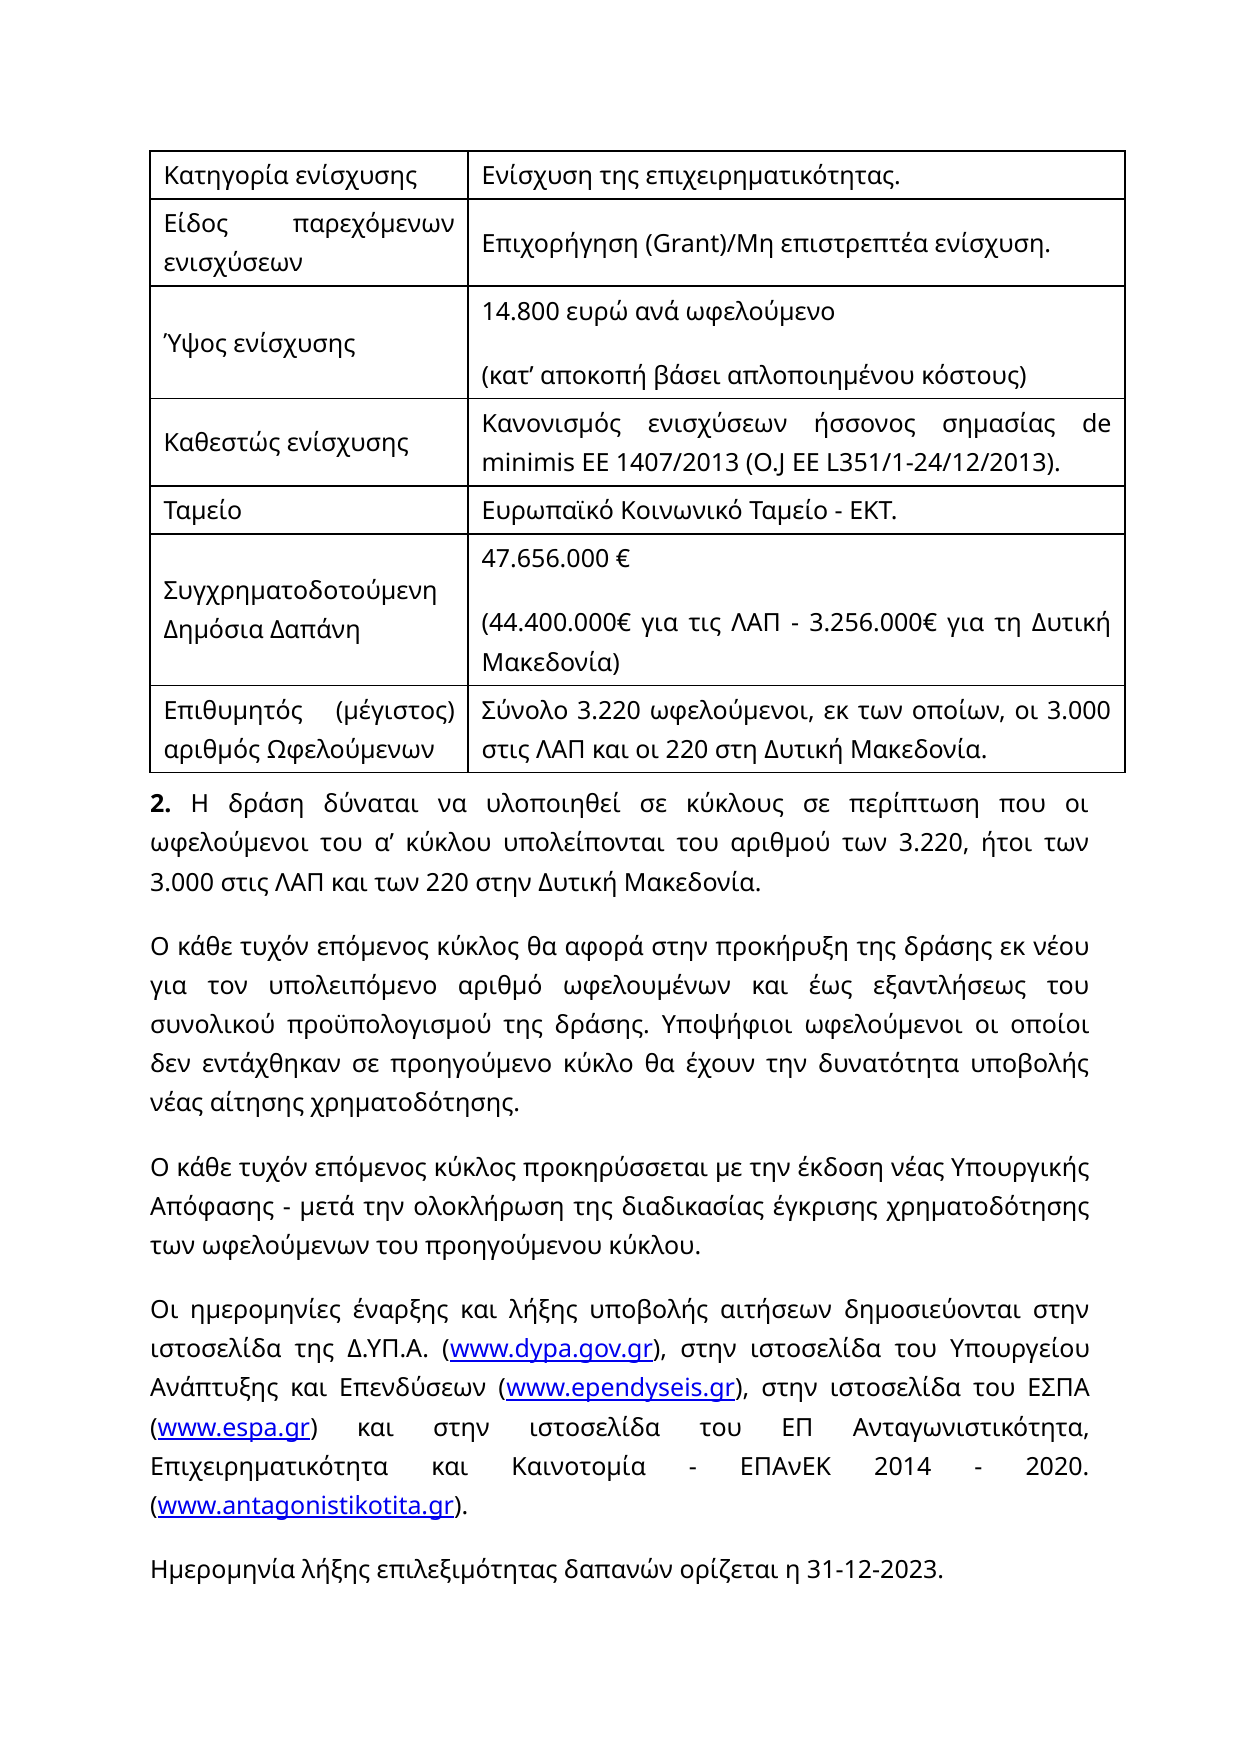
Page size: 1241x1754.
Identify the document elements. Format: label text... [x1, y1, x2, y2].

table_cell Κανονισμός ενισχύσεων ήσσονος σημασίας de minimis ΕΕ 1407/2013 (O.J EE L351/1-24/12/2013). [469, 399, 1124, 485]
table_cell Επιθυμητός (μέγιστος) αριθμός Ωφελούμενων [151, 686, 467, 772]
table_cell Ταμείο [151, 487, 467, 533]
text Ο κάθε τυχόν επόμενος κύκλος θα αφορά στην προκήρυξη της δράσης εκ νέου για τον υπολειπόμενο αριθμό ωφελουμένων και έως εξαντλήσεως του συνολικού προϋπολογισμού της δράσης. Υποψήφιοι ωφελούμενοι οι οποίοι δεν εντάχθηκαν σε προηγούμενο κύκλο θα έχουν την δυνατότητα υποβολής νέας αίτησης χρηματοδότησης. [150, 928, 1090, 1119]
table_cell Συγχρηματοδοτούμενη Δημόσια Δαπάνη [151, 535, 467, 684]
text Ο κάθε τυχόν επόμενος κύκλος προκηρύσσεται με την έκδοση νέας Υπουργικής Απόφασης - μετά την ολοκλήρωση της διαδικασίας έγκρισης χρηματοδότησης των ωφελούμενων του προηγούμενου κύκλου. [150, 1149, 1090, 1262]
text Οι ημερομηνίες έναρξης και λήξης υποβολής αιτήσεων δημοσιεύονται στην ιστοσελίδα της Δ.ΥΠ.Α. (www.dypa.gov.gr), στην ιστοσελίδα του Υπουργείου Ανάπτυξης και Επενδύσεων (www.ependyseis.gr), στην ιστοσελίδα του ΕΣΠΑ (www.espa.gr) και στην ιστοσελίδα του ΕΠ Ανταγωνιστικότητα, Επιχειρηματικότητα και Καινοτομία - ΕΠΑνΕΚ 2014 - 2020. (www.antagonistikotita.gr). [150, 1292, 1090, 1522]
table_cell 14.800 ευρώ ανά ωφελούμενο (κατ’ αποκοπή βάσει απλοποιημένου κόστους) [469, 287, 1124, 398]
table_cell Σύνολο 3.220 ωφελούμενοι, εκ των οποίων, οι 3.000 στις ΛΑΠ και οι 220 στη Δυτική Μακεδονία. [469, 686, 1124, 772]
table_cell 47.656.000 € (44.400.000€ για τις ΛΑΠ - 3.256.000€ για τη Δυτική Μακεδονία) [469, 535, 1124, 684]
text Ημερομηνία λήξης επιλεξιμότητας δαπανών ορίζεται η 31-12-2023. [150, 1552, 1090, 1586]
table_cell Επιχορήγηση (Grant)/Μη επιστρεπτέα ενίσχυση. [469, 200, 1124, 285]
text 2. Η δράση δύναται να υλοποιηθεί σε κύκλους σε περίπτωση που οι ωφελούμενοι του α’ κύκλου υπολείπονται του αριθμού των 3.220, ήτοι των 3.000 στις ΛΑΠ και των 220 στην Δυτική Μακεδονία. [150, 786, 1090, 898]
table_cell Ενίσχυση της επιχειρηματικότητας. [469, 152, 1124, 198]
table_cell Είδος παρεχόμενων ενισχύσεων [151, 200, 467, 285]
table_cell Κατηγορία ενίσχυσης [151, 152, 467, 198]
table_cell Ευρωπαϊκό Κοινωνικό Ταμείο - ΕΚΤ. [469, 487, 1124, 533]
table_cell Ύψος ενίσχυσης [151, 287, 467, 398]
table_cell Καθεστώς ενίσχυσης [151, 399, 467, 485]
